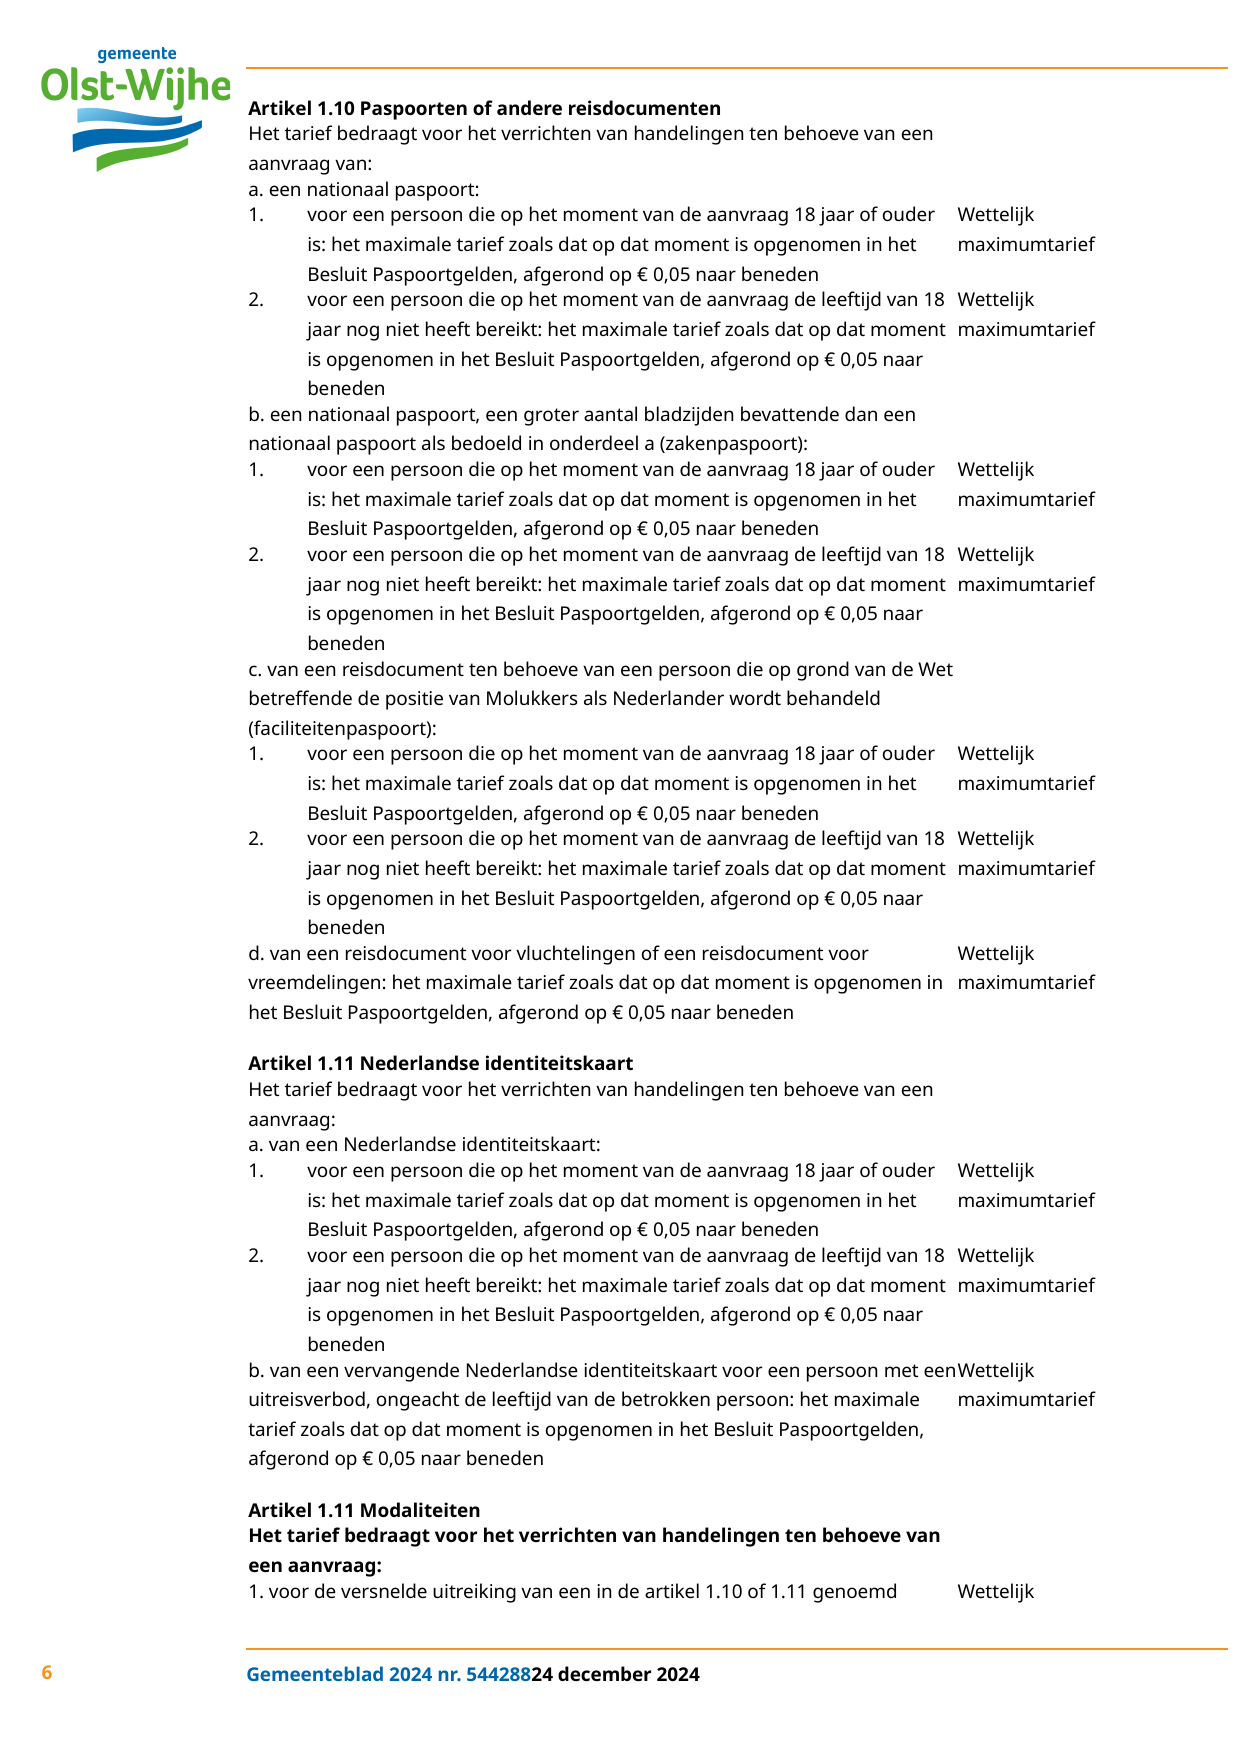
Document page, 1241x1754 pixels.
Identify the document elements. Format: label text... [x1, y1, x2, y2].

table_cell Het tarief bedraagt voor het verrichten van handelingen ten behoeve van een aanvraag van: [248, 121, 957, 176]
table_cell 1. voor de versnelde uitreiking van een in de artikel 1.10 of 1.11 genoemd [248, 1578, 957, 1604]
table_cell Wettelijk maximumtarief [958, 1158, 1152, 1242]
table_cell voor een persoon die op het moment van de aanvraag 18 jaar of ouder is: het maximale tarief zoals dat op dat moment is opgenomen in het Besluit Paspoortgelden, afgerond op € 0,05 naar beneden [248, 1158, 957, 1242]
table_cell voor een persoon die op het moment van de aanvraag de leeftijd van 18 jaar nog niet heeft bereikt: het maximale tarief zoals dat op dat moment is opgenomen in het Besluit Paspoortgelden, afgerond op € 0,05 naar beneden [248, 541, 957, 656]
table_cell Het tarief bedraagt voor het verrichten van handelingen ten behoeve van een aanvraag: [248, 1523, 957, 1578]
table_cell a. van een Nederlandse identiteitskaart: [248, 1132, 957, 1157]
table_cell [958, 176, 1152, 202]
table_cell [958, 1076, 1152, 1132]
table_cell [958, 121, 1152, 176]
table_cell voor een persoon die op het moment van de aanvraag 18 jaar of ouder is: het maximale tarief zoals dat op dat moment is opgenomen in het Besluit Paspoortgelden, afgerond op € 0,05 naar beneden [248, 202, 957, 287]
table_cell Wettelijk maximumtarief [958, 826, 1152, 940]
table_cell [958, 1025, 1152, 1051]
table_cell [958, 1051, 1152, 1076]
table_cell voor een persoon die op het moment van de aanvraag de leeftijd van 18 jaar nog niet heeft bereikt: het maximale tarief zoals dat op dat moment is opgenomen in het Besluit Paspoortgelden, afgerond op € 0,05 naar beneden [248, 287, 957, 401]
table_cell Wettelijk maximumtarief [958, 287, 1152, 401]
table_cell voor een persoon die op het moment van de aanvraag 18 jaar of ouder is: het maximale tarief zoals dat op dat moment is opgenomen in het Besluit Paspoortgelden, afgerond op € 0,05 naar beneden [248, 741, 957, 826]
table_cell Wettelijk maximumtarief [958, 1357, 1152, 1471]
table_cell b. van een vervangende Nederlandse identiteitskaart voor een persoon met een uitreisverbod, ongeacht de leeftijd van de betrokken persoon: het maximale tarief zoals dat op dat moment is opgenomen in het Besluit Paspoortgelden, afgerond op € 0,05 naar beneden [248, 1357, 957, 1471]
table_cell b. een nationaal paspoort, een groter aantal bladzijden bevattende dan een nationaal paspoort als bedoeld in onderdeel a (zakenpaspoort): [248, 401, 957, 456]
table_cell Artikel 1.11 Nederlandse identiteitskaart [248, 1051, 957, 1076]
table_cell d. van een reisdocument voor vluchtelingen of een reisdocument voor vreemdelingen: het maximale tarief zoals dat op dat moment is opgenomen in het Besluit Paspoortgelden, afgerond op € 0,05 naar beneden [248, 940, 957, 1025]
table_cell [248, 1471, 957, 1497]
table_cell c. van een reisdocument ten behoeve van een persoon die op grond van de Wet betreffende de positie van Molukkers als Nederlander wordt behandeld (faciliteitenpaspoort): [248, 656, 957, 741]
table_cell [958, 1471, 1152, 1497]
table_cell [958, 401, 1152, 456]
table_header Artikel 1.10 Paspoorten of andere reisdocumenten [248, 95, 957, 121]
table_cell a. een nationaal paspoort: [248, 176, 957, 202]
table_cell [958, 1497, 1152, 1523]
table_cell Artikel 1.11 Modaliteiten [248, 1497, 957, 1523]
table_cell Wettelijk maximumtarief [958, 456, 1152, 541]
table_cell Het tarief bedraagt voor het verrichten van handelingen ten behoeve van een aanvraag: [248, 1076, 957, 1132]
table_cell voor een persoon die op het moment van de aanvraag 18 jaar of ouder is: het maximale tarief zoals dat op dat moment is opgenomen in het Besluit Paspoortgelden, afgerond op € 0,05 naar beneden [248, 456, 957, 541]
table_cell Wettelijk maximumtarief [958, 741, 1152, 826]
table_cell [958, 1132, 1152, 1157]
table_cell Wettelijk maximumtarief [958, 202, 1152, 287]
table_cell voor een persoon die op het moment van de aanvraag de leeftijd van 18 jaar nog niet heeft bereikt: het maximale tarief zoals dat op dat moment is opgenomen in het Besluit Paspoortgelden, afgerond op € 0,05 naar beneden [248, 1242, 957, 1357]
table_cell [958, 656, 1152, 741]
table_cell voor een persoon die op het moment van de aanvraag de leeftijd van 18 jaar nog niet heeft bereikt: het maximale tarief zoals dat op dat moment is opgenomen in het Besluit Paspoortgelden, afgerond op € 0,05 naar beneden [248, 826, 957, 940]
table_cell [958, 1523, 1152, 1578]
table_header [958, 95, 1152, 121]
table_cell Wettelijk maximumtarief [958, 541, 1152, 656]
table_cell Wettelijk [958, 1578, 1152, 1604]
table_cell Wettelijk maximumtarief [958, 1242, 1152, 1357]
table_cell [248, 1025, 957, 1051]
picture [41, 47, 231, 172]
table_cell Wettelijk maximumtarief [958, 940, 1152, 1025]
